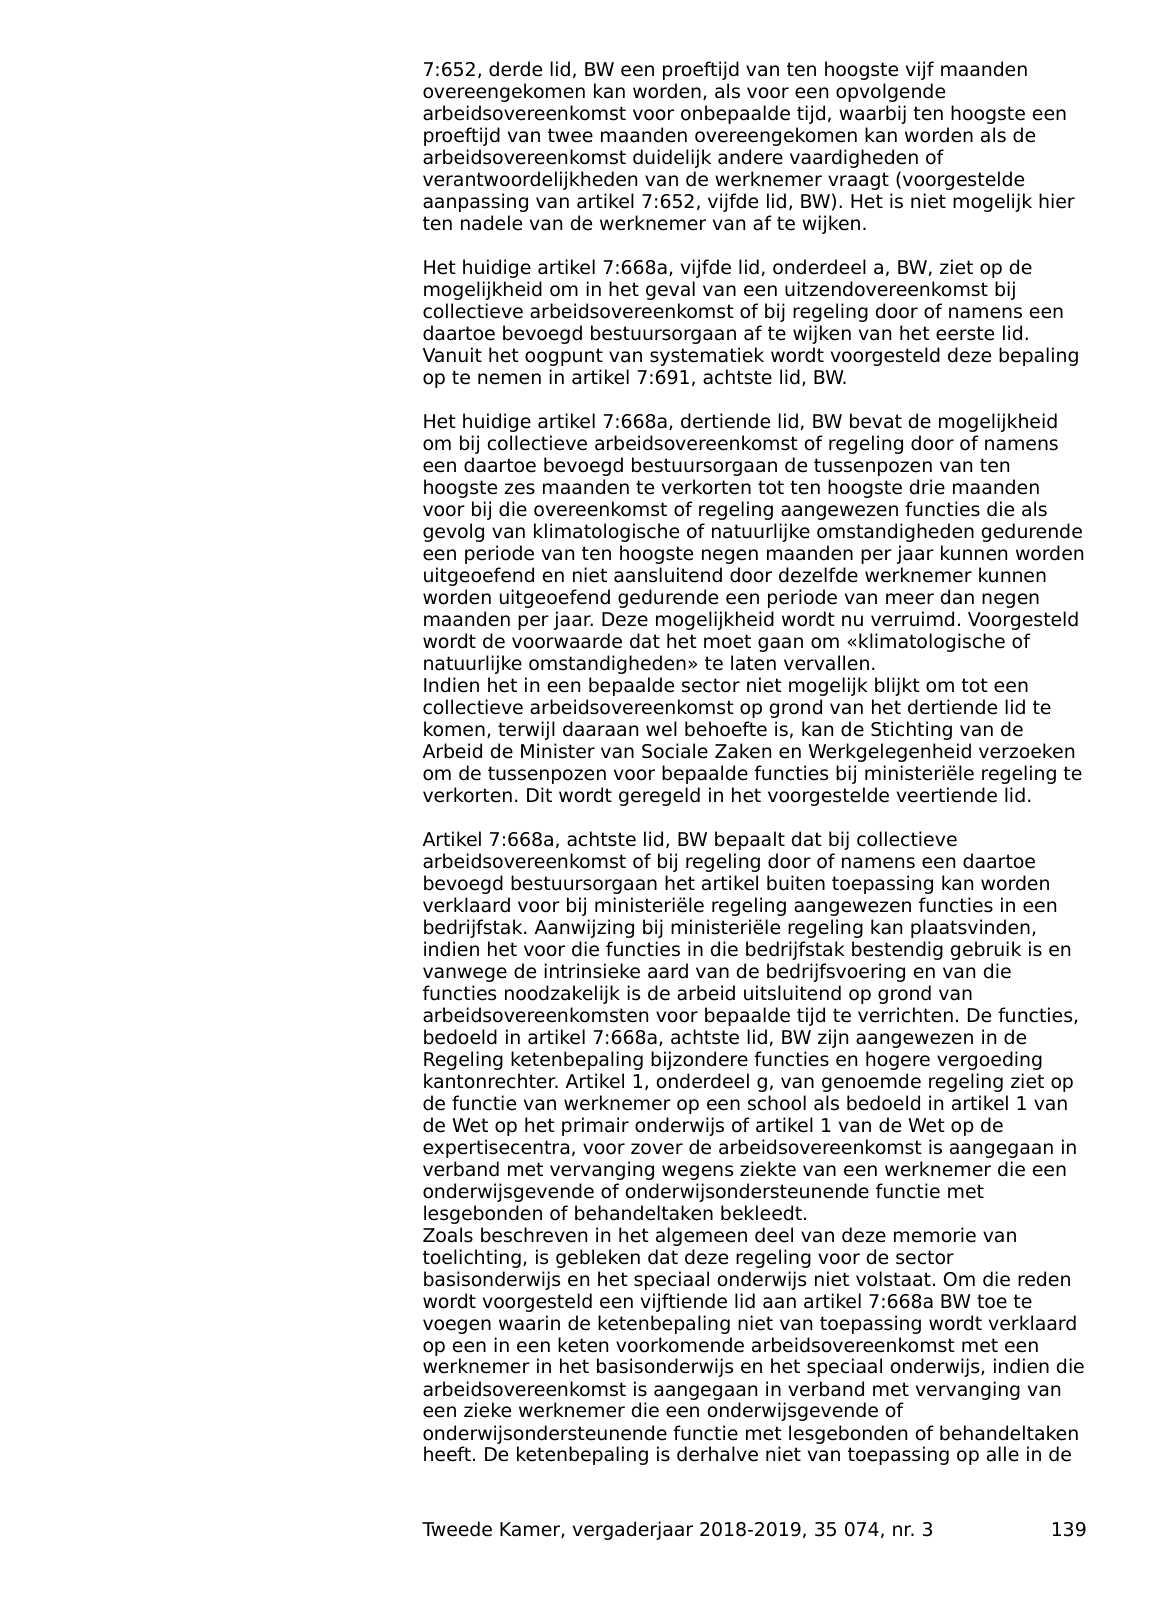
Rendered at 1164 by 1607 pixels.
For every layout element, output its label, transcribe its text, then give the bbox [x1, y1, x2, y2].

text Het huidige artikel 7:668a, vijfde lid, onderdeel a, BW, ziet op de mogelijkheid om in het geval van een uitzendovereenkomst bij collectieve arbeidsovereenkomst of bij regeling door of namens een daartoe bevoegd bestuursorgaan af te wijken van het eerste lid. Vanuit het oogpunt van systematiek wordt voorgesteld deze bepaling op te nemen in artikel 7:691, achtste lid, BW. [422, 257, 1087, 389]
text Het huidige artikel 7:668a, dertiende lid, BW bevat de mogelijkheid om bij collectieve arbeidsovereenkomst of regeling door of namens een daartoe bevoegd bestuursorgaan de tussenpozen van ten hoogste zes maanden te verkorten tot ten hoogste drie maanden voor bij die overeenkomst of regeling aangewezen functies die als gevolg van klimatologische of natuurlijke omstandigheden gedurende een periode van ten hoogste negen maanden per jaar kunnen worden uitgeoefend en niet aansluitend door dezelfde werknemer kunnen worden uitgeoefend gedurende een periode van meer dan negen maanden per jaar. Deze mogelijkheid wordt nu verruimd. Voorgesteld wordt de voorwaarde dat het moet gaan om «klimatologische of natuurlijke omstandigheden» te laten vervallen. [422, 411, 1087, 675]
text 7:652, derde lid, BW een proeftijd van ten hoogste vijf maanden overeengekomen kan worden, als voor een opvolgende arbeidsovereenkomst voor onbepaalde tijd, waarbij ten hoogste een proeftijd van twee maanden overeengekomen kan worden als de arbeidsovereenkomst duidelijk andere vaardigheden of verantwoordelijkheden van de werknemer vraagt (voorgestelde aanpassing van artikel 7:652, vijfde lid, BW). Het is niet mogelijk hier ten nadele van de werknemer van af te wijken. [422, 59, 1087, 235]
text Indien het in een bepaalde sector niet mogelijk blijkt om tot een collectieve arbeidsovereenkomst op grond van het dertiende lid te komen, terwijl daaraan wel behoefte is, kan de Stichting van de Arbeid de Minister van Sociale Zaken en Werkgelegenheid verzoeken om de tussenpozen voor bepaalde functies bij ministeriële regeling te verkorten. Dit wordt geregeld in het voorgestelde veertiende lid. [422, 675, 1087, 807]
text Artikel 7:668a, achtste lid, BW bepaalt dat bij collectieve arbeidsovereenkomst of bij regeling door of namens een daartoe bevoegd bestuursorgaan het artikel buiten toepassing kan worden verklaard voor bij ministeriële regeling aangewezen functies in een bedrijfstak. Aanwijzing bij ministeriële regeling kan plaatsvinden, indien het voor die functies in die bedrijfstak bestendig gebruik is en vanwege de intrinsieke aard van de bedrijfsvoering en van die functies noodzakelijk is de arbeid uitsluitend op grond van arbeidsovereenkomsten voor bepaalde tijd te verrichten. De functies, bedoeld in artikel 7:668a, achtste lid, BW zijn aangewezen in de Regeling ketenbepaling bijzondere functies en hogere vergoeding kantonrechter. Artikel 1, onderdeel g, van genoemde regeling ziet op de functie van werknemer op een school als bedoeld in artikel 1 van de Wet op het primair onderwijs of artikel 1 van de Wet op de expertisecentra, voor zover de arbeidsovereenkomst is aangegaan in verband met vervanging wegens ziekte van een werknemer die een onderwijsgevende of onderwijsondersteunende functie met lesgebonden of behandeltaken bekleedt. [422, 829, 1087, 1224]
text Zoals beschreven in het algemeen deel van deze memorie van toelichting, is gebleken dat deze regeling voor de sector basisonderwijs en het speciaal onderwijs niet volstaat. Om die reden wordt voorgesteld een vijftiende lid aan artikel 7:668a BW toe te voegen waarin de ketenbepaling niet van toepassing wordt verklaard op een in een keten voorkomende arbeidsovereenkomst met een werknemer in het basisonderwijs en het speciaal onderwijs, indien die arbeidsovereenkomst is aangegaan in verband met vervanging van een zieke werknemer die een onderwijsgevende of onderwijsondersteunende functie met lesgebonden of behandeltaken heeft. De ketenbepaling is derhalve niet van toepassing op alle in de [422, 1224, 1087, 1466]
